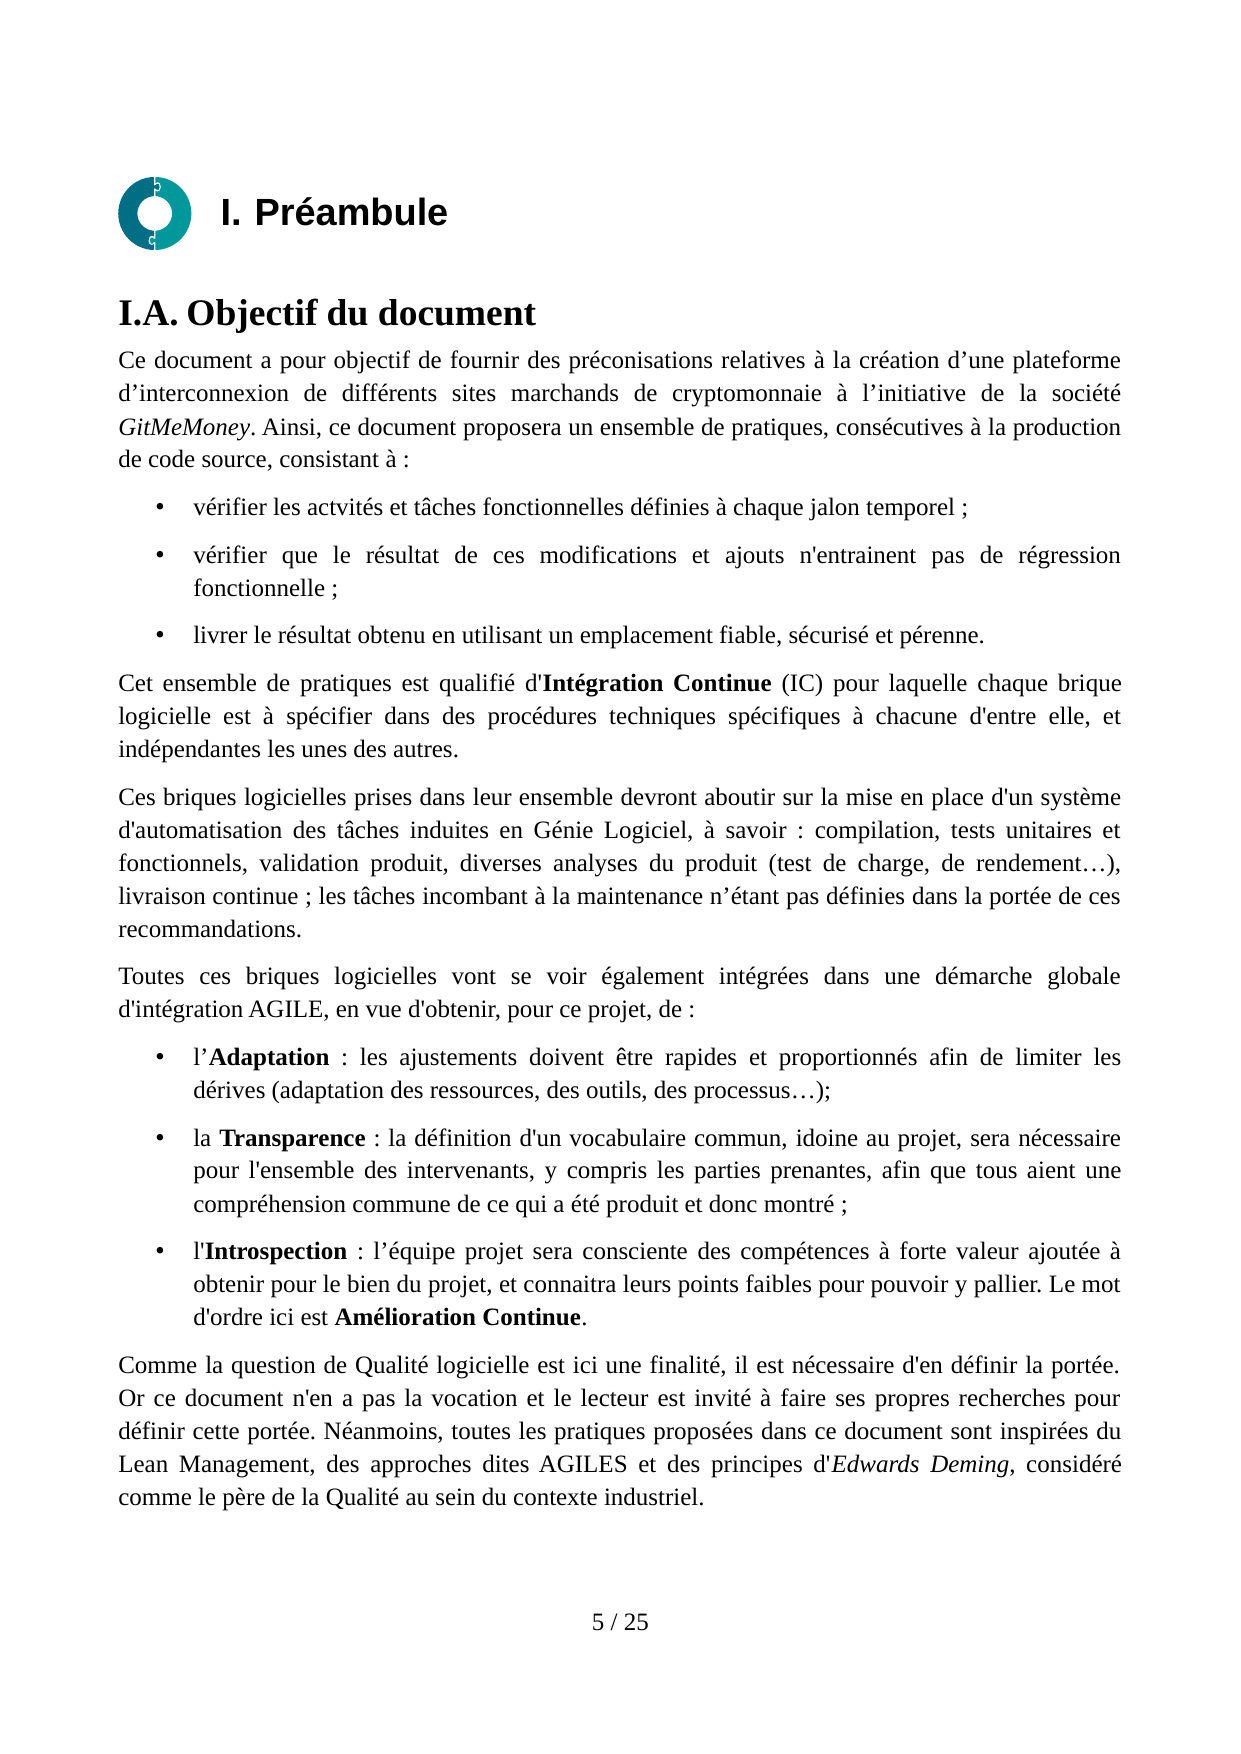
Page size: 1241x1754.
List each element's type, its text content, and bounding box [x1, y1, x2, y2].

text Cet ensemble de pratiques est qualifié d'Intégration Continue (IC) pour laquelle chaque brique logicielle est à spécifier dans des procédures techniques spécifiques à chacune d'entre elle, et indépendantes les unes des autres. [118, 668, 1122, 763]
subtitle Objectif du document [118, 290, 1122, 333]
subtitle Préambule [183, 189, 1122, 233]
text Ce document a pour objectif de fournir des préconisations relatives à la création d’une plateforme d’interconnexion de différents sites marchands de cryptomonnaie à l’initiative de la société GitMeMoney. Ainsi, ce document proposera un ensemble de pratiques, consécutives à la production de code source, consistant à : [118, 346, 1122, 473]
subtitle [138, 189, 172, 231]
list l'Introspection : l’équipe projet sera consciente des compétences à forte valeur ajoutée à obtenir pour le bien du projet, et connaitra leurs points faibles pour pouvoir y pallier. Le mot d'ordre ici est Amélioration Continue. [156, 1236, 1122, 1331]
list l’Adaptation : les ajustements doivent être rapides et proportionnés afin de limiter les dérives (adaptation des ressources, des outils, des processus…); [156, 1042, 1122, 1104]
text Toutes ces briques logicielles vont se voir également intégrées dans une démarche globale d'intégration AGILE, en vue d'obtenir, pour ce projet, de : [118, 961, 1122, 1023]
list vérifier les actvités et tâches fonctionnelles définies à chaque jalon temporel ; [156, 492, 1122, 521]
list livrer le résultat obtenu en utilisant un emplacement fiable, sécurisé et pérenne. [156, 620, 1122, 649]
list la Transparence : la définition d'un vocabulaire commun, idoine au projet, sera nécessaire pour l'ensemble des intervenants, y compris les parties prenantes, afin que tous aient une compréhension commune de ce qui a été produit et donc montré ; [156, 1123, 1122, 1217]
text Comme la question de Qualité logicielle est ici une finalité, il est nécessaire d'en définir la portée. Or ce document n'en a pas la vocation et le lecteur est invité à faire ses propres recherches pour définir cette portée. Néanmoins, toutes les pratiques proposées dans ce document sont inspirées du Lean Management, des approches dites AGILES et des principes d'Edwards Deming, considéré comme le père de la Qualité au sein du contexte industriel. [118, 1350, 1122, 1511]
text Ces briques logicielles prises dans leur ensemble devront aboutir sur la mise en place d'un système d'automatisation des tâches induites en Génie Logiciel, à savoir : compilation, tests unitaires et fonctionnels, validation produit, diverses analyses du produit (test de charge, de rendement…), livraison continue ; les tâches incombant à la maintenance n’étant pas définies dans la portée de ces recommandations. [118, 782, 1122, 942]
list vérifier que le résultat de ces modifications et ajouts n'entrainent pas de régression fonctionnelle ; [156, 540, 1122, 602]
